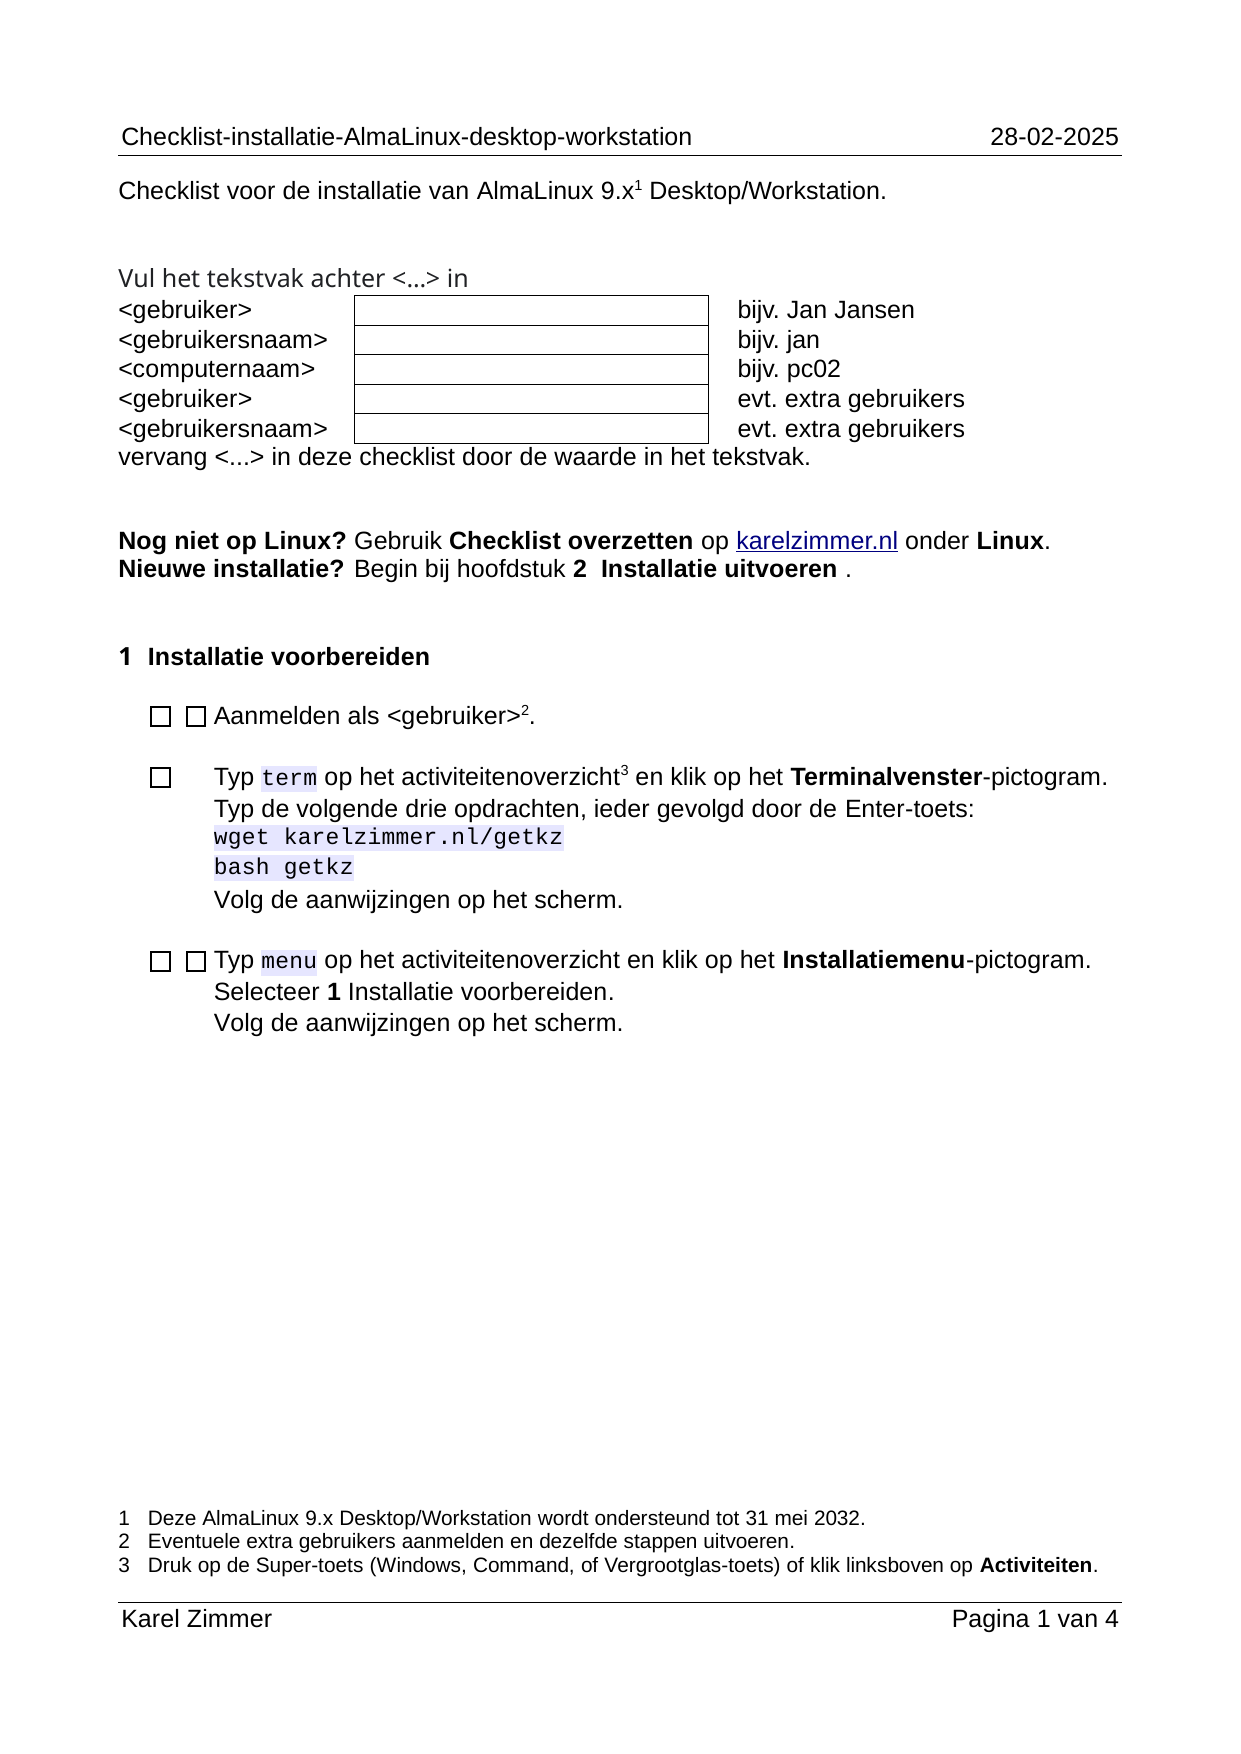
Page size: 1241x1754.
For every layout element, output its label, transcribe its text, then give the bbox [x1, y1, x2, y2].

table_cell [118, 977, 142, 1007]
table_cell [177, 885, 213, 915]
table_cell [142, 945, 177, 977]
text bijv. Jan Jansen [709, 295, 1122, 325]
table_cell [142, 885, 177, 915]
table_cell [177, 977, 213, 1007]
table_cell [142, 731, 177, 762]
table_header [142, 701, 177, 731]
table_cell [142, 915, 177, 945]
text <gebruikersnaam> [118, 325, 354, 354]
table_cell [142, 1008, 177, 1038]
table_cell Typ menu op het activiteitenoverzicht en klik op het Installatiemenu-pictogram. [213, 945, 1122, 977]
text <computernaam> [118, 354, 354, 384]
table_cell [142, 824, 177, 854]
table_cell [177, 824, 213, 854]
table_cell Volg de aanwijzingen op het scherm. [213, 885, 1122, 915]
table_cell [177, 794, 213, 824]
text Nog niet op Linux? Gebruik Checklist overzetten op karelzimmer.nl onder Linux. [118, 527, 1122, 555]
table_header [177, 701, 213, 731]
text bijv. jan [709, 325, 1122, 354]
table_cell [177, 945, 213, 977]
text Deze AlmaLinux 9.x Desktop/Workstation wordt ondersteund tot 31 mei 2032. [118, 1506, 1122, 1530]
table_cell wget karelzimmer.nl/getkz [213, 824, 1122, 854]
table_cell [177, 762, 213, 794]
table_cell [142, 854, 177, 884]
table_cell [213, 731, 1122, 762]
table_cell bash getkz [213, 854, 1122, 884]
table_cell [213, 915, 1122, 945]
table_cell [177, 915, 213, 945]
table_cell [118, 762, 142, 794]
table_cell [177, 854, 213, 884]
text bijv. pc02 [709, 354, 1122, 384]
table_cell Typ term op het activiteitenoverzicht en klik op het Terminalvenster-pictogram. [213, 762, 1122, 794]
text <gebruiker> [118, 384, 354, 413]
table_cell Typ de volgende drie opdrachten, ieder gevolgd door de Enter-toets: [213, 794, 1122, 824]
table_cell [142, 794, 177, 824]
table_cell Volg de aanwijzingen op het scherm. [213, 1008, 1122, 1038]
text evt. extra gebruikers [709, 384, 1122, 413]
table_cell [177, 1008, 213, 1038]
table_cell [177, 731, 213, 762]
text evt. extra gebruikers [709, 413, 1122, 443]
table_cell [118, 731, 142, 762]
table_cell [118, 794, 142, 824]
text <gebruikersnaam> [118, 413, 354, 443]
text Nieuwe installatie? Begin bij hoofdstuk 2 Installatie uitvoeren . [118, 555, 1122, 583]
table_header Aanmelden als <gebruiker>. [213, 701, 1122, 731]
text Checklist voor de installatie van AlmaLinux 9.x Desktop/Workstation. [118, 177, 1122, 205]
table_header [118, 701, 142, 731]
table_cell [118, 854, 142, 884]
table_cell [118, 915, 142, 945]
table_cell Selecteer 1 Installatie voorbereiden. [213, 977, 1122, 1007]
text <gebruiker> [118, 295, 354, 325]
table_cell [142, 977, 177, 1007]
table_cell [118, 885, 142, 915]
table_cell [118, 945, 142, 977]
table_cell [118, 824, 142, 854]
table_cell [118, 1008, 142, 1038]
table_cell [142, 762, 177, 794]
list Installatie voorbereiden [118, 639, 1122, 673]
text Vul het tekstvak achter <...> in [118, 261, 1122, 295]
text vervang <...> in deze checklist door de waarde in het tekstvak. [118, 443, 1122, 471]
